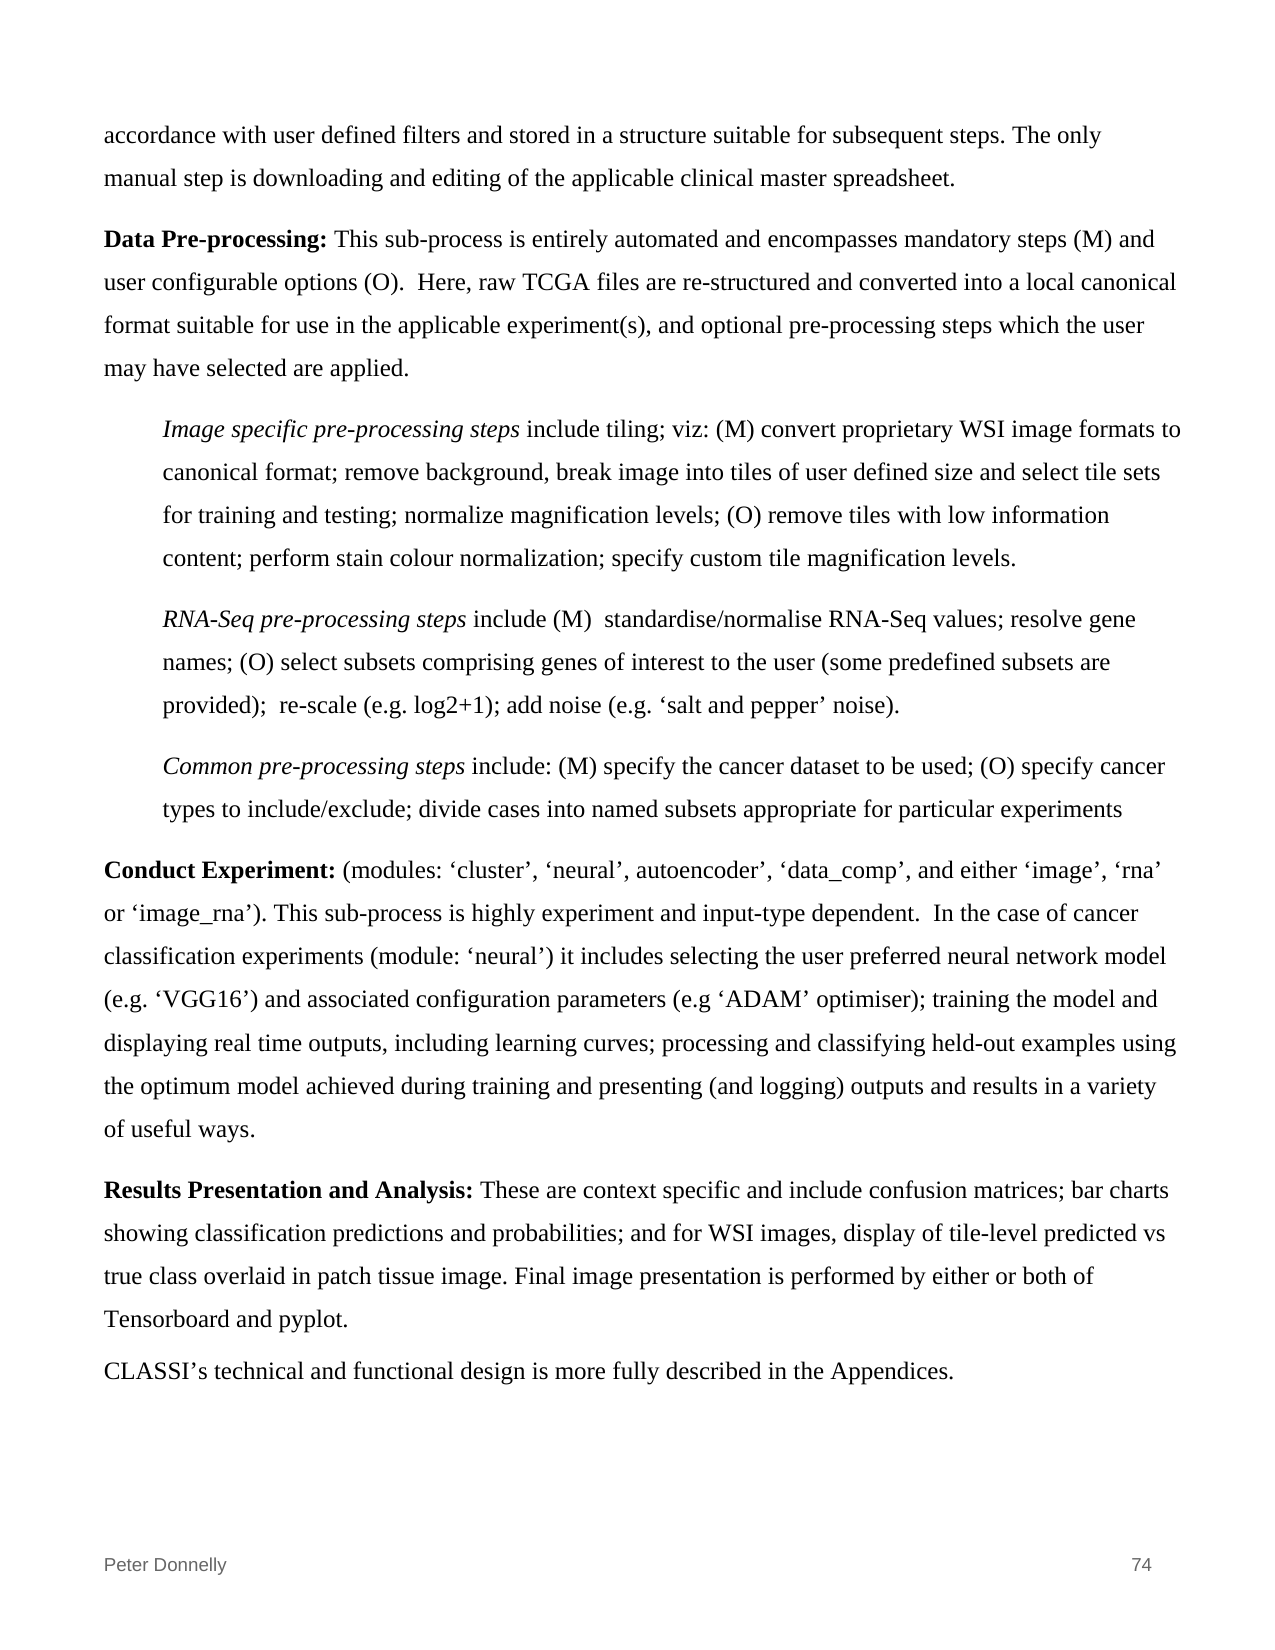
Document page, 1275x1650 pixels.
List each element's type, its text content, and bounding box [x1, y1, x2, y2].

text Image specific pre-processing steps include tiling; viz: (M) convert proprietary WSI image formats to canonical format; remove background, break image into tiles of user defined size and select tile sets for training and testing; normalize magnification levels; (O) remove tiles with low information content; perform stain colour normalization; specify custom tile magnification levels. [162, 414, 1181, 572]
text CLASSI’s technical and functional design is more fully described in the Appendices. [103, 1356, 1181, 1385]
text RNA-Seq pre-processing steps include (M) standardise/normalise RNA-Seq values; resolve gene names; (O) select subsets comprising genes of interest to the user (some predefined subsets are provided); re-scale (e.g. log2+1); add noise (e.g. ‘salt and pepper’ noise). [162, 604, 1181, 719]
text accordance with user defined filters and stored in a structure suitable for subsequent steps. The only manual step is downloading and editing of the applicable clinical master spreadsheet. [103, 120, 1181, 192]
text Results Presentation and Analysis: These are context specific and include confusion matrices; bar charts showing classification predictions and probabilities; and for WSI images, display of tile-level predicted vs true class overlaid in patch tissue image. Final image presentation is performed by either or both of Tensorboard and pyplot. [103, 1175, 1181, 1333]
text Conduct Experiment: (modules: ‘cluster’, ‘neural’, autoencoder’, ‘data_comp’, and either ‘image’, ‘rna’ or ‘image_rna’). This sub-process is highly experiment and input-type dependent. In the case of cancer classification experiments (module: ‘neural’) it includes selecting the user preferred neural network model (e.g. ‘VGG16’) and associated configuration parameters (e.g ‘ADAM’ optimiser); training the model and displaying real time outputs, including learning curves; processing and classifying held-out examples using the optimum model achieved during training and presenting (and logging) outputs and results in a variety of useful ways. [103, 855, 1181, 1143]
text Common pre-processing steps include: (M) specify the cancer dataset to be used; (O) specify cancer types to include/exclude; divide cases into named subsets appropriate for particular experiments [162, 751, 1181, 823]
text Data Pre-processing: This sub-process is entirely automated and encompasses mandatory steps (M) and user configurable options (O). Here, raw TCGA files are re-structured and converted into a local canonical format suitable for use in the applicable experiment(s), and optional pre-processing steps which the user may have selected are applied. [103, 224, 1181, 382]
